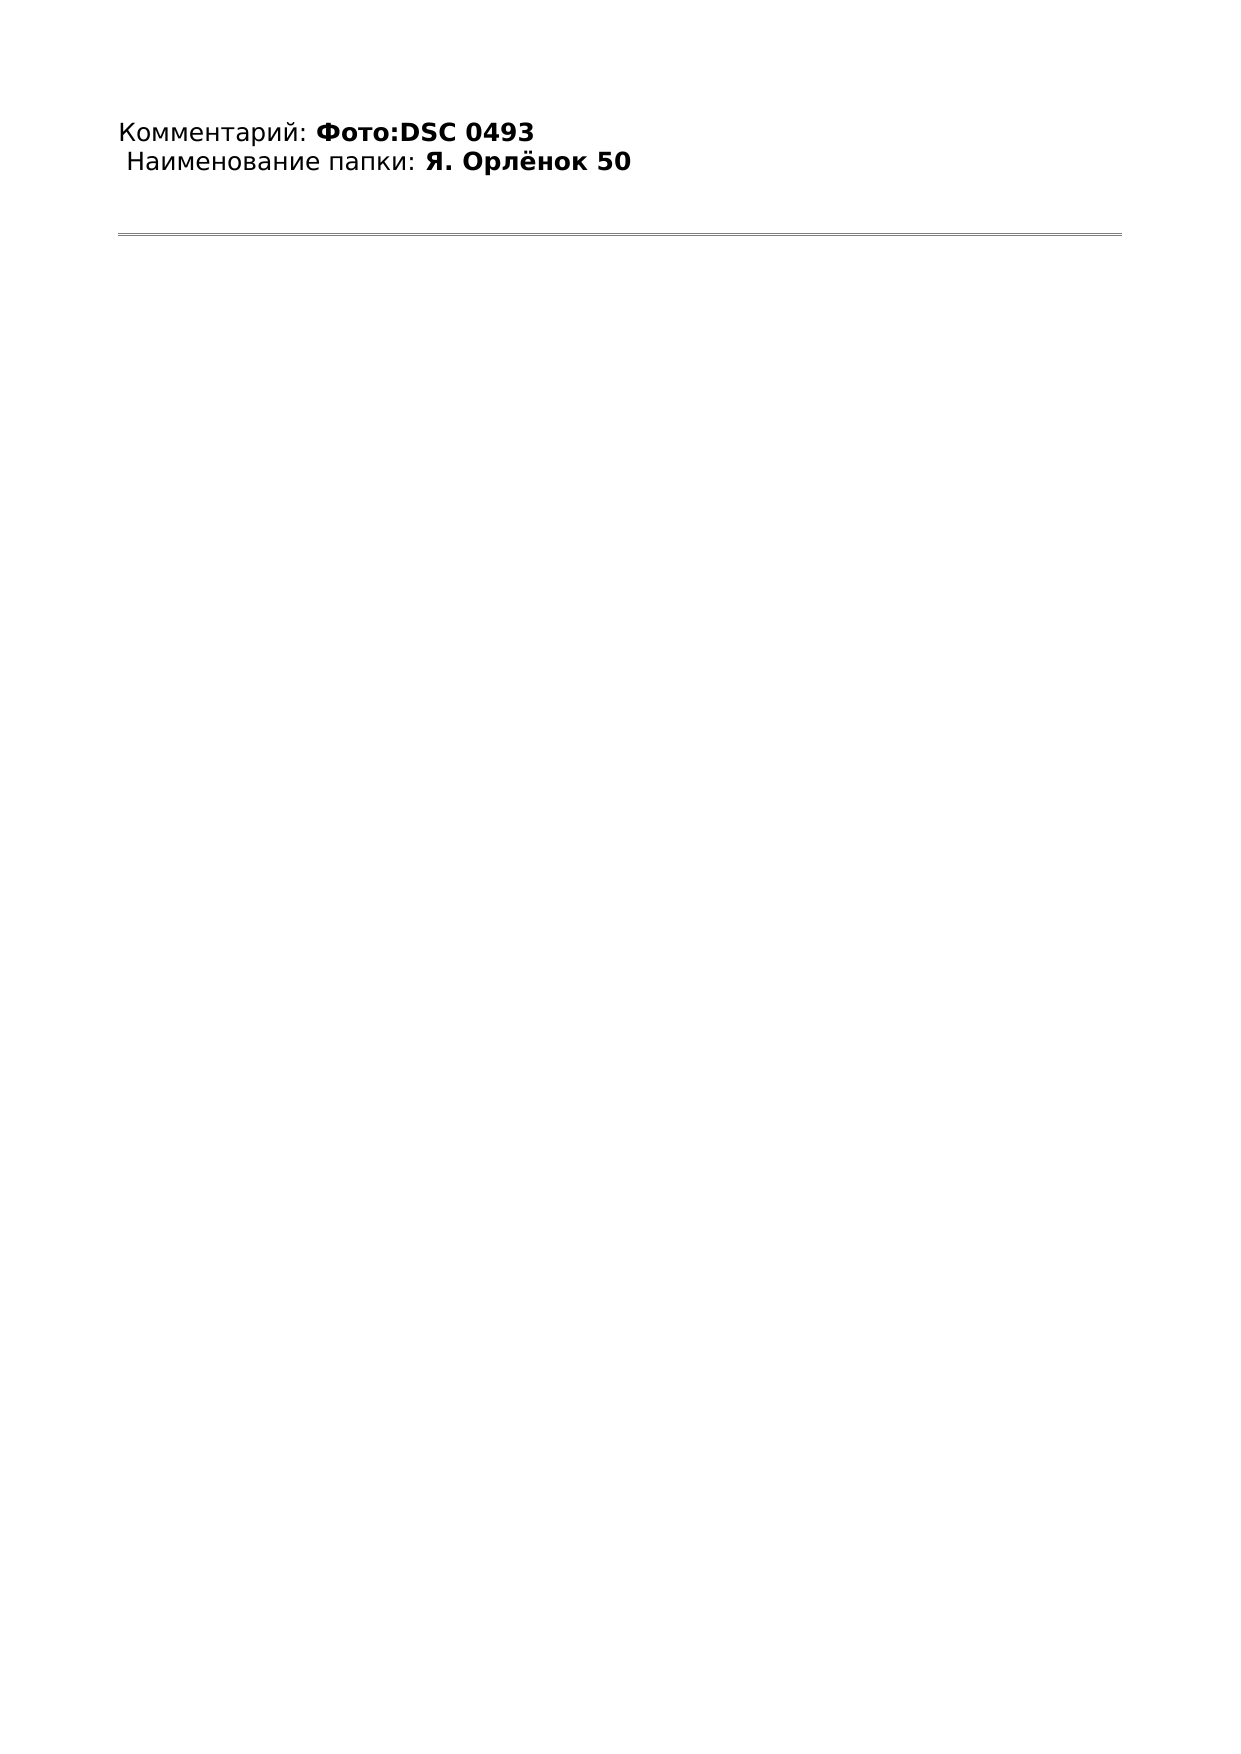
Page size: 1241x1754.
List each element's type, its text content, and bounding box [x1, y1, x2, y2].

text Комментарий: Фото:DSC 0493 Наименование папки: Я. Орлёнок 50 [118, 118, 1122, 206]
